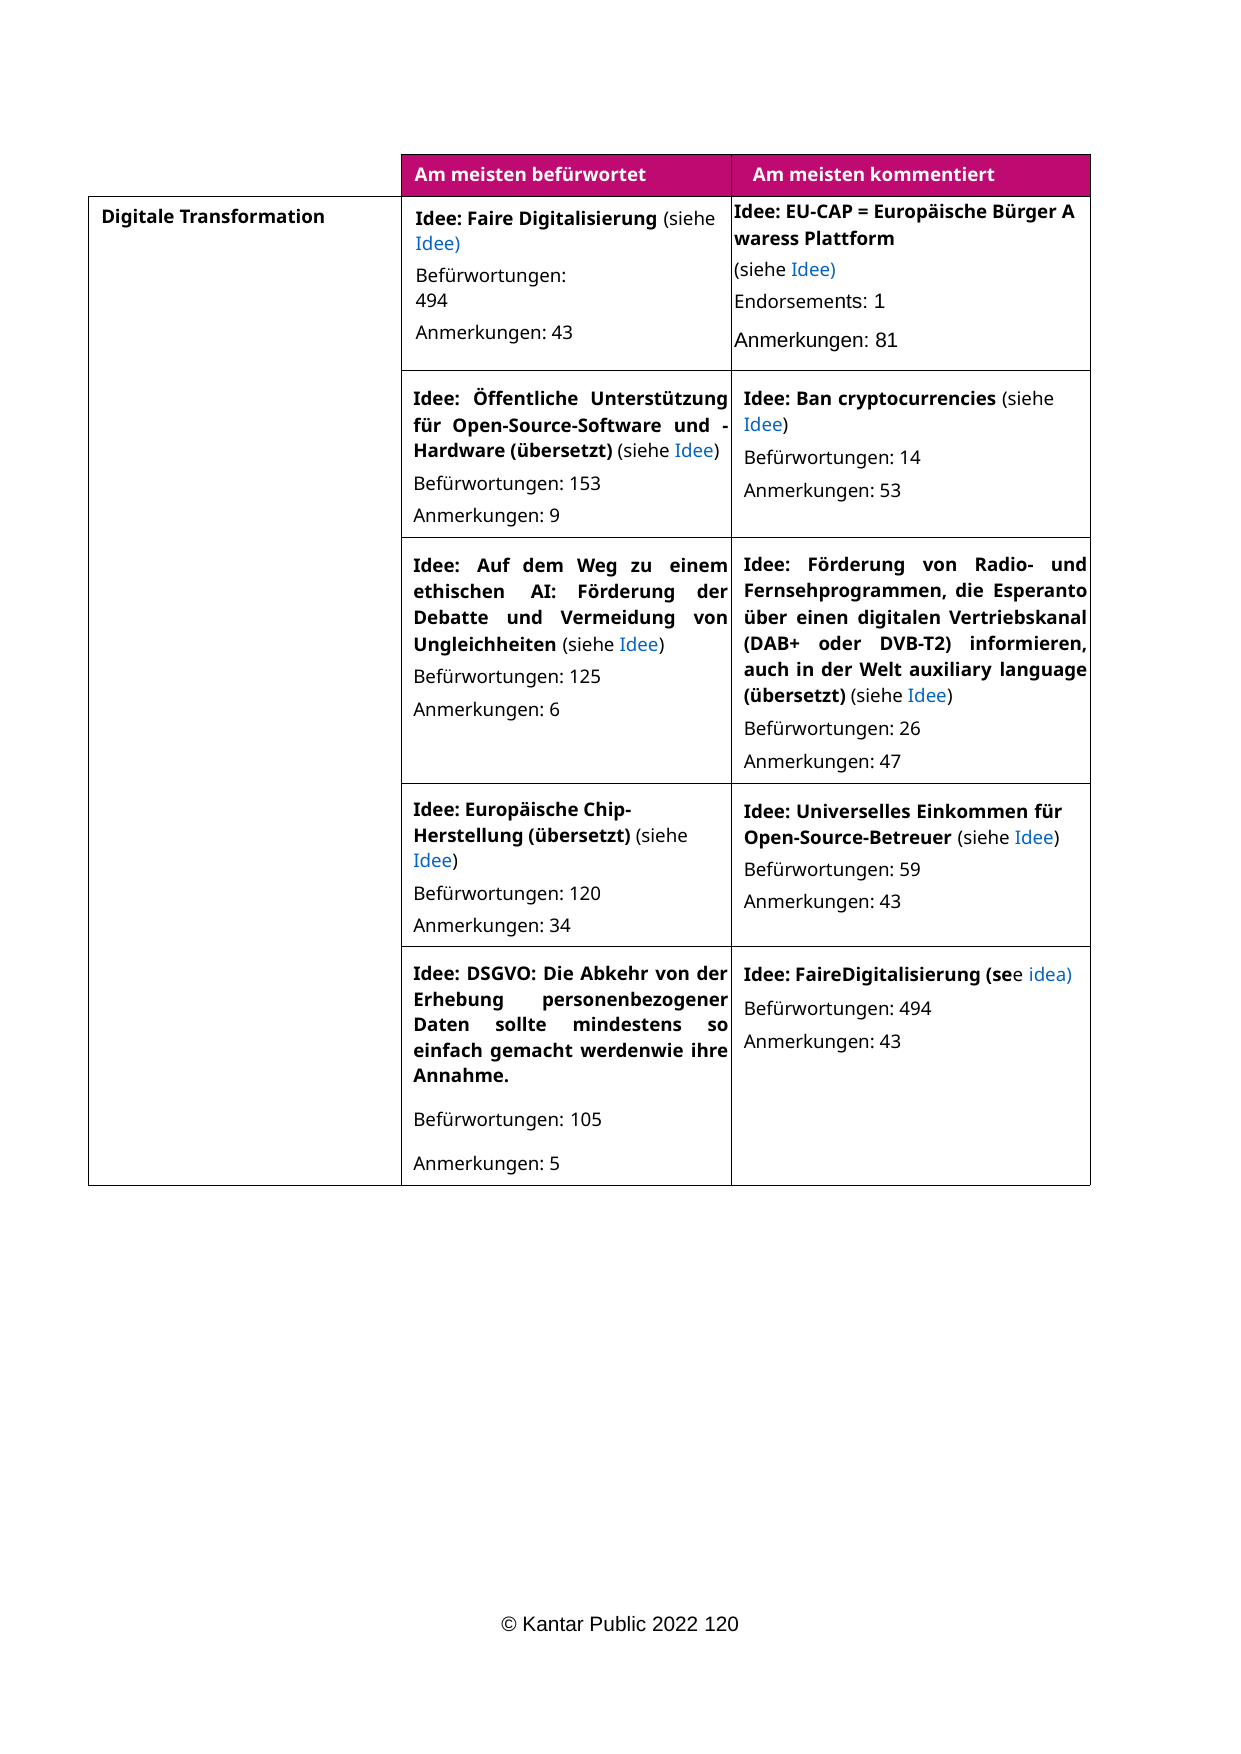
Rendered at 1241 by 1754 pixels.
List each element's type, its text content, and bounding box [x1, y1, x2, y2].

table_cell Digitale Transformation [89, 197, 401, 1185]
table_header [732, 155, 753, 196]
table_header [1064, 155, 1090, 196]
table_cell Idee: FaireDigitalisierung (see idea) Befürwortungen: 494 Anmerkungen: 43 [732, 947, 1090, 1185]
table_cell Idee: Förderung von Radio- und Fernsehprogrammen, die Esperanto über einen digitalen Vertriebskanal (DAB+ oder DVB-T2) informieren, auch in der Welt auxiliary language (übersetzt) (siehe Idee) Befürwortungen: 26 Anmerkungen: 47 [732, 538, 1090, 783]
table_cell Idee: Faire Digitalisierung (siehe Idee) Befürwortungen: 494 Anmerkungen: 43 [402, 197, 731, 370]
table_cell Idee: Europäische Chip-Herstellung (übersetzt) (siehe Idee) Befürwortungen: 120 Anmerkungen: 34 [402, 784, 731, 946]
table_header [718, 155, 731, 196]
table_header [89, 154, 401, 196]
table_cell Idee: Öffentliche Unterstützung für Open-Source-Software und -Hardware (übersetzt) (siehe Idee) Befürwortungen: 153 Anmerkungen: 9 [402, 371, 731, 537]
table_header Am meisten kommentiert [753, 155, 1064, 196]
table_cell Idee: Ban cryptocurrencies (siehe Idee) Befürwortungen: 14 Anmerkungen: 53 [732, 371, 1090, 537]
table_header [402, 155, 414, 196]
table_cell Idee: EU-CAP = Europäische Bürger A waress Plattform (siehe Idee) Endorsements: 1 Anmerkungen: 81 [732, 197, 1090, 370]
table_cell Idee: DSGVO: Die Abkehr von der Erhebung personenbezogener Daten sollte mindestens so einfach gemacht werdenwie ihre Annahme. Befürwortungen: 105 Anmerkungen: 5 [402, 947, 731, 1185]
table_cell Idee: Auf dem Weg zu einem ethischen AI: Förderung der Debatte und Vermeidung von Ungleichheiten (siehe Idee) Befürwortungen: 125 Anmerkungen: 6 [402, 538, 731, 783]
table_cell Idee: Universelles Einkommen für Open-Source-Betreuer (siehe Idee) Befürwortungen: 59 Anmerkungen: 43 [732, 784, 1090, 946]
table_header Am meisten befürwortet [414, 155, 718, 196]
